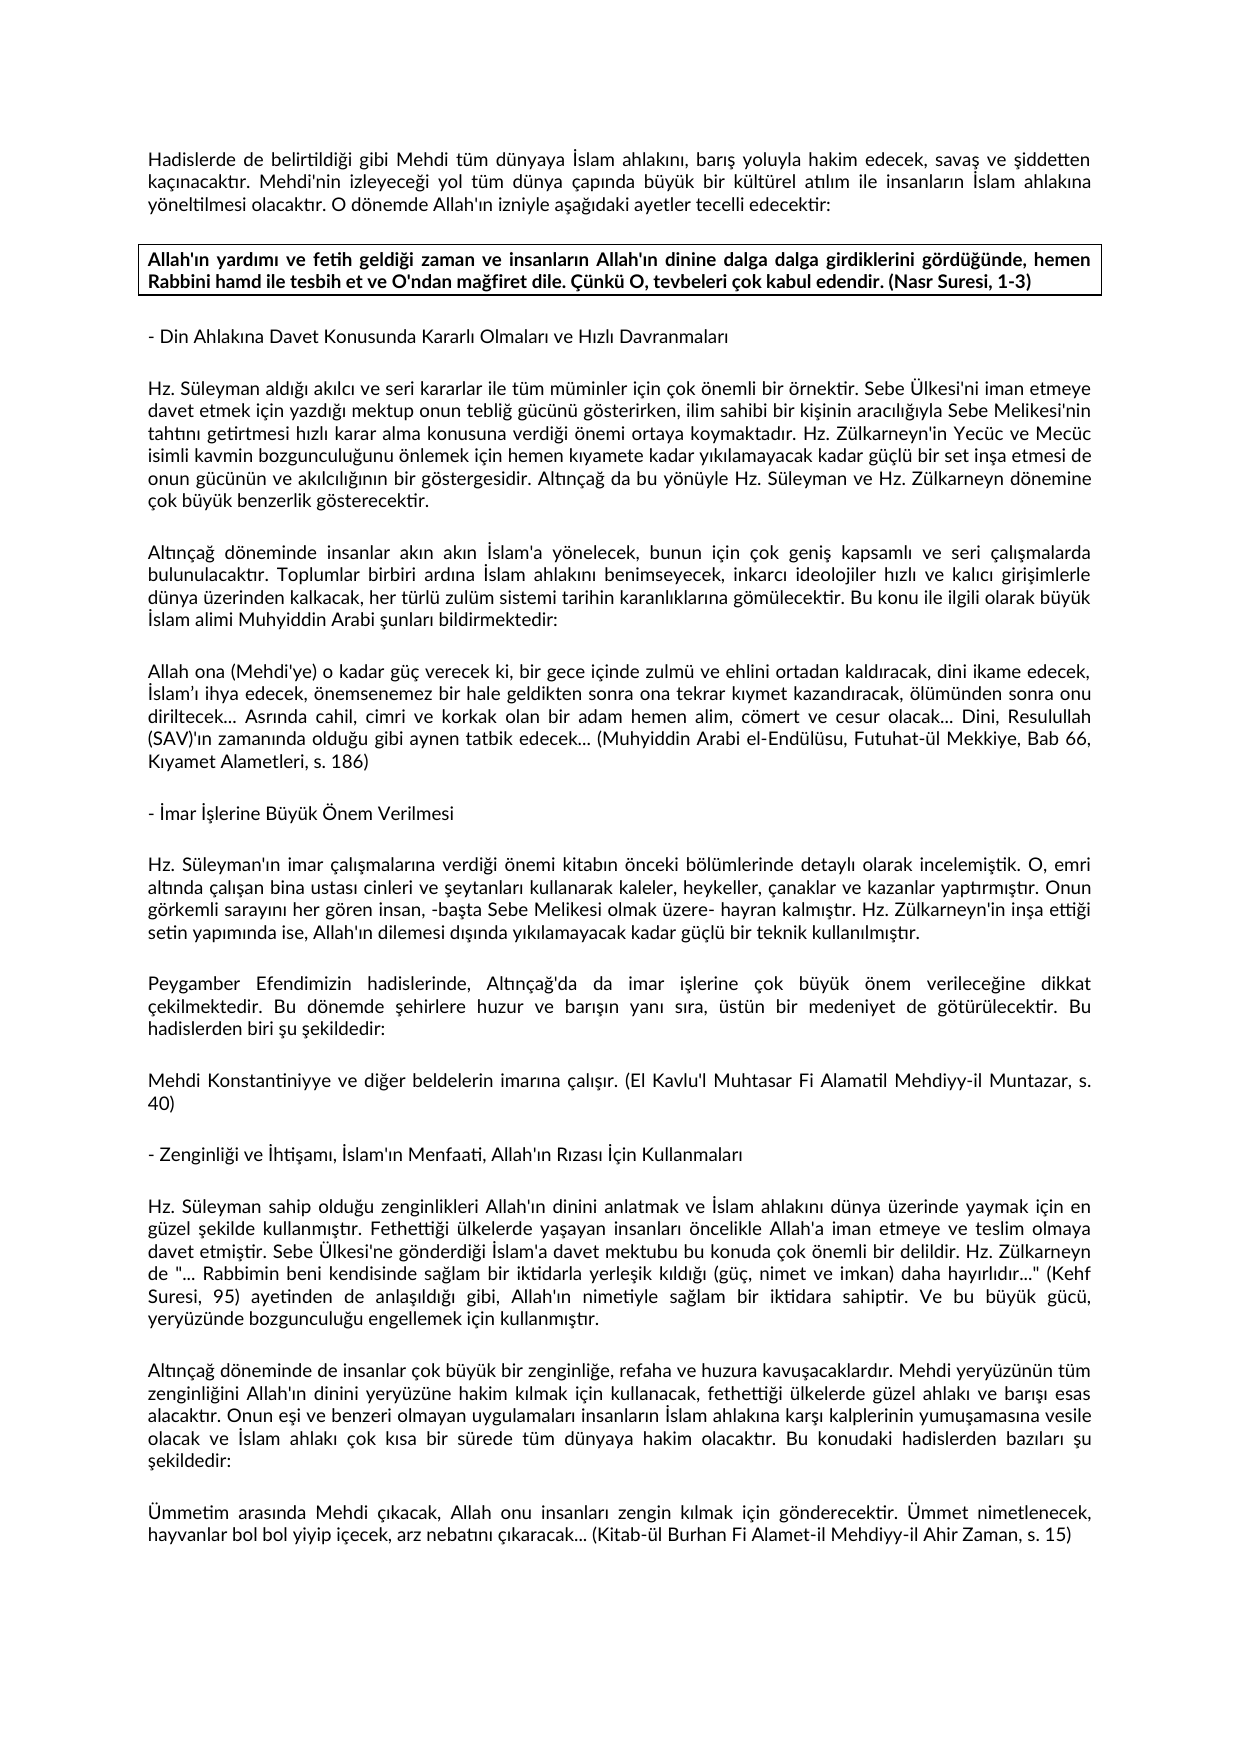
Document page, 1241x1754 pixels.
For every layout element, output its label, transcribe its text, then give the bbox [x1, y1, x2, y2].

text Allah'ın yardımı ve fetih geldiği zaman ve insanların Allah'ın dinine dalga dalga girdiklerini gördüğünde, hemen Rabbini hamd ile tesbih et ve O'ndan mağfiret dile. Çünkü O, tevbeleri çok kabul edendir. (Nasr Suresi, 1-3) [139, 245, 1101, 294]
text Peygamber Efendimizin hadislerinde, Altınçağ'da da imar işlerine çok büyük önem verileceğine dikkat çekilmektedir. Bu dönemde şehirlere huzur ve barışın yanı sıra, üstün bir medeniyet de götürülecektir. Bu hadislerden biri şu şekildedir: [148, 972, 1093, 1040]
text - İmar İşlerine Büyük Önem Verilmesi [148, 801, 1093, 824]
text Mehdi Konstantiniyye ve diğer beldelerin imarına çalışır. (El Kavlu'l Muhtasar Fi Alamatil Mehdiyy-il Muntazar, s. 40) [148, 1069, 1093, 1114]
text Hz. Süleyman'ın imar çalışmalarına verdiği önemi kitabın önceki bölümlerinde detaylı olarak incelemiştik. O, emri altında çalışan bina ustası cinleri ve şeytanları kullanarak kaleler, heykeller, çanaklar ve kazanlar yaptırmıştır. Onun görkemli sarayını her gören insan, -başta Sebe Melikesi olmak üzere- hayran kalmıştır. Hz. Zülkarneyn'in inşa ettiği setin yapımında ise, Allah'ın dilemesi dışında yıkılamayacak kadar güçlü bir teknik kullanılmıştır. [148, 853, 1093, 943]
text Hz. Süleyman aldığı akılcı ve seri kararlar ile tüm müminler için çok önemli bir örnektir. Sebe Ülkesi'ni iman etmeye davet etmek için yazdığı mektup onun tebliğ gücünü gösterirken, ilim sahibi bir kişinin aracılığıyla Sebe Melikesi'nin tahtını getirtmesi hızlı karar alma konusuna verdiği önemi ortaya koymaktadır. Hz. Zülkarneyn'in Yecüc ve Mecüc isimli kavmin bozgunculuğunu önlemek için hemen kıyamete kadar yıkılamayacak kadar güçlü bir set inşa etmesi de onun gücünün ve akılcılığının bir göstergesidir. Altınçağ da bu yönüyle Hz. Süleyman ve Hz. Zülkarneyn dönemine çok büyük benzerlik gösterecektir. [148, 376, 1093, 511]
text Hz. Süleyman sahip olduğu zenginlikleri Allah'ın dinini anlatmak ve İslam ahlakını dünya üzerinde yaymak için en güzel şekilde kullanmıştır. Fethettiği ülkelerde yaşayan insanları öncelikle Allah'a iman etmeye ve teslim olmaya davet etmiştir. Sebe Ülkesi'ne gönderdiği İslam'a davet mektubu bu konuda çok önemli bir delildir. Hz. Zülkarneyn de "... Rabbimin beni kendisinde sağlam bir iktidarla yerleşik kıldığı (güç, nimet ve imkan) daha hayırlıdır..." (Kehf Suresi, 95) ayetinden de anlaşıldığı gibi, Allah'ın nimetiyle sağlam bir iktidara sahiptir. Ve bu büyük gücü, yeryüzünde bozgunculuğu engellemek için kullanmıştır. [148, 1195, 1093, 1330]
text Hadislerde de belirtildiği gibi Mehdi tüm dünyaya İslam ahlakını, barış yoluyla hakim edecek, savaş ve şiddetten kaçınacaktır. Mehdi'nin izleyeceği yol tüm dünya çapında büyük bir kültürel atılım ile insanların İslam ahlakına yöneltilmesi olacaktır. O dönemde Allah'ın izniyle aşağıdaki ayetler tecelli edecektir: [148, 148, 1093, 215]
text Altınçağ döneminde de insanlar çok büyük bir zenginliğe, refaha ve huzura kavuşacaklardır. Mehdi yeryüzünün tüm zenginliğini Allah'ın dinini yeryüzüne hakim kılmak için kullanacak, fethettiği ülkelerde güzel ahlakı ve barışı esas alacaktır. Onun eşi ve benzeri olmayan uygulamaları insanların İslam ahlakına karşı kalplerinin yumuşamasına vesile olacak ve İslam ahlakı çok kısa bir sürede tüm dünyaya hakim olacaktır. Bu konudaki hadislerden bazıları şu şekildedir: [148, 1359, 1093, 1471]
text - Din Ahlakına Davet Konusunda Kararlı Olmaları ve Hızlı Davranmaları [148, 325, 1093, 347]
text - Zenginliği ve İhtişamı, İslam'ın Menfaati, Allah'ın Rızası İçin Kullanmaları [148, 1143, 1093, 1166]
text Allah ona (Mehdi'ye) o kadar güç verecek ki, bir gece içinde zulmü ve ehlini ortadan kaldıracak, dini ikame edecek, İslam’ı ihya edecek, önemsenemez bir hale geldikten sonra ona tekrar kıymet kazandıracak, ölümünden sonra onu diriltecek... Asrında cahil, cimri ve korkak olan bir adam hemen alim, cömert ve cesur olacak... Dini, Resulullah (SAV)'ın zamanında olduğu gibi aynen tatbik edecek... (Muhyiddin Arabi el-Endülüsu, Futuhat-ül Mekkiye, Bab 66, Kıyamet Alametleri, s. 186) [148, 660, 1093, 772]
text Altınçağ döneminde insanlar akın akın İslam'a yönelecek, bunun için çok geniş kapsamlı ve seri çalışmalarda bulunulacaktır. Toplumlar birbiri ardına İslam ahlakını benimseyecek, inkarcı ideolojiler hızlı ve kalıcı girişimlerle dünya üzerinden kalkacak, her türlü zulüm sistemi tarihin karanlıklarına gömülecektir. Bu konu ile ilgili olarak büyük İslam alimi Muhyiddin Arabi şunları bildirmektedir: [148, 541, 1093, 631]
text Ümmetim arasında Mehdi çıkacak, Allah onu insanları zengin kılmak için gönderecektir. Ümmet nimetlenecek, hayvanlar bol bol yiyip içecek, arz nebatını çıkaracak... (Kitab-ül Burhan Fi Alamet-il Mehdiyy-il Ahir Zaman, s. 15) [148, 1501, 1093, 1546]
